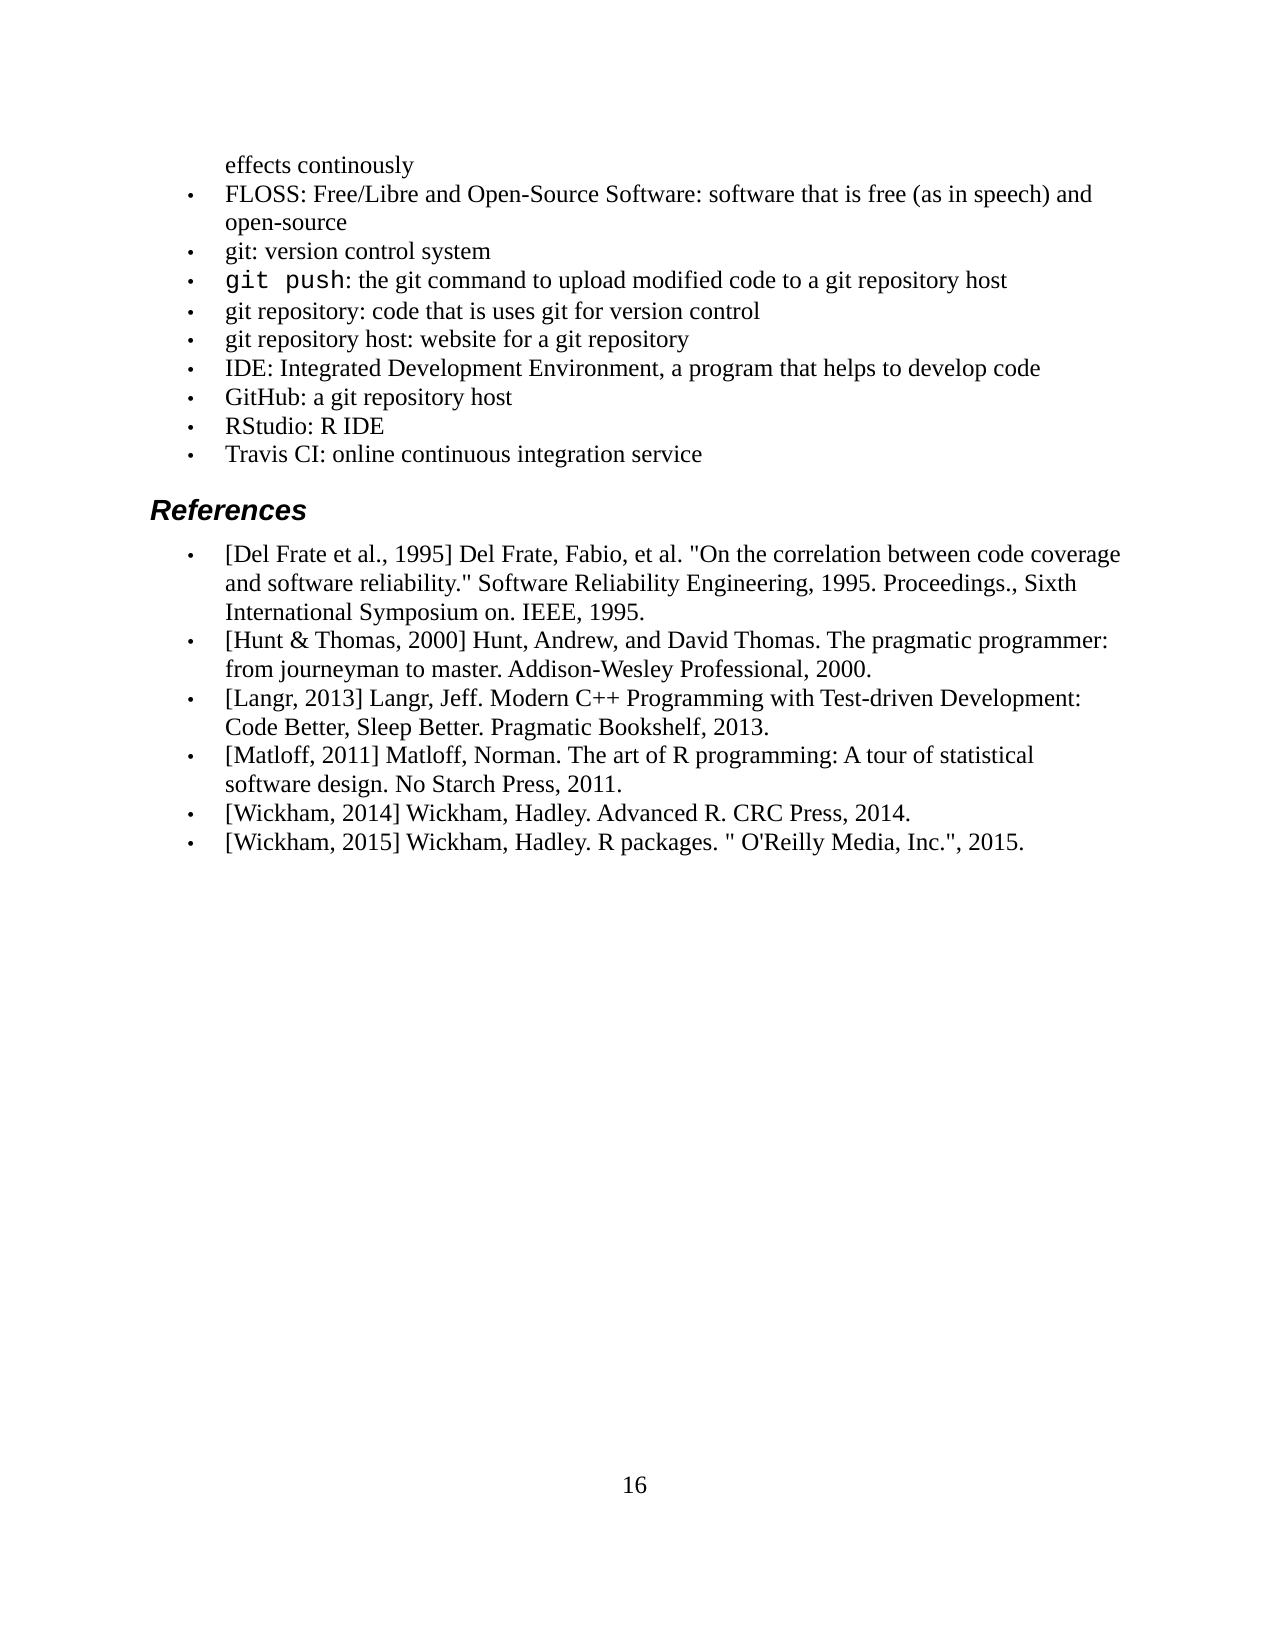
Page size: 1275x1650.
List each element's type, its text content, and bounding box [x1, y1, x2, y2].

list effects continously [187, 150, 1125, 179]
list GitHub: a git repository host [187, 382, 1125, 411]
list git repository: code that is uses git for version control [187, 296, 1125, 324]
subtitle References [150, 493, 1125, 527]
list [Wickham, 2015] Wickham, Hadley. R packages. " O'Reilly Media, Inc.", 2015. [187, 827, 1125, 856]
list FLOSS: Free/Libre and Open-Source Software: software that is free (as in speech) and open-source [187, 179, 1125, 236]
list IDE: Integrated Development Environment, a program that helps to develop code [187, 353, 1125, 382]
list git: version control system [187, 236, 1125, 265]
list [Wickham, 2014] Wickham, Hadley. Advanced R. CRC Press, 2014. [187, 798, 1125, 827]
list git push: the git command to upload modified code to a git repository host [187, 265, 1125, 296]
list [Del Frate et al., 1995] Del Frate, Fabio, et al. "On the correlation between code coverage and software reliability." Software Reliability Engineering, 1995. Proceedings., Sixth International Symposium on. IEEE, 1995. [187, 539, 1125, 626]
list RStudio: R IDE [187, 411, 1125, 439]
list [Matloff, 2011] Matloff, Norman. The art of R programming: A tour of statistical software design. No Starch Press, 2011. [187, 741, 1125, 798]
list [Langr, 2013] Langr, Jeff. Modern C++ Programming with Test-driven Development: Code Better, Sleep Better. Pragmatic Bookshelf, 2013. [187, 683, 1125, 741]
list [Hunt & Thomas, 2000] Hunt, Andrew, and David Thomas. The pragmatic programmer: from journeyman to master. Addison-Wesley Professional, 2000. [187, 626, 1125, 683]
list Travis CI: online continuous integration service [187, 439, 1125, 468]
list git repository host: website for a git repository [187, 324, 1125, 353]
